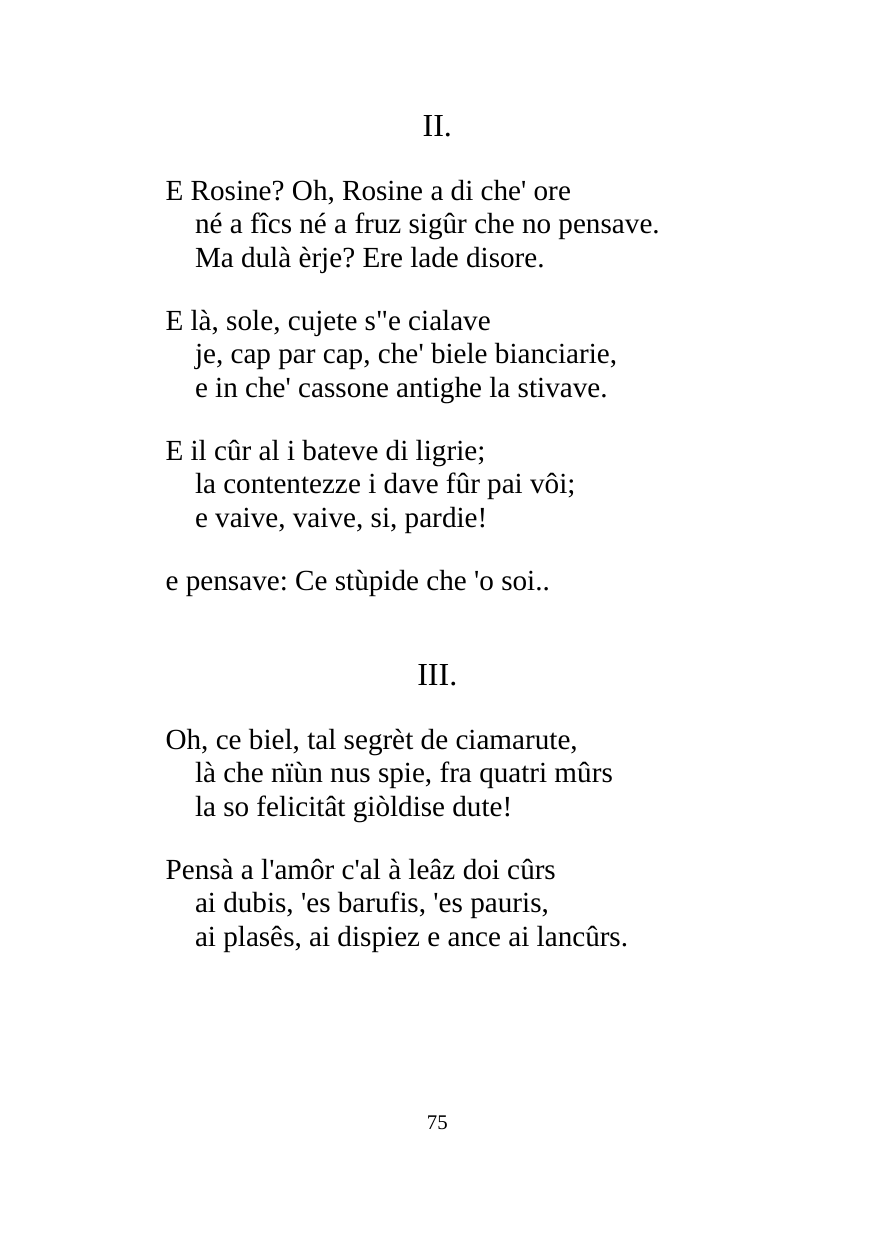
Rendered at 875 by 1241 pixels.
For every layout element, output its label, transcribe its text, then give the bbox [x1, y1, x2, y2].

text E Rosine? Oh, Rosine a di che' ore né a fîcs né a fruz sigûr che no pensave. Ma dulà èrje? Ere lade disore. [165, 173, 768, 273]
text Pensà a l'amôr c'al à leâz doi cûrs ai dubis, 'es barufis, 'es pauris, ai plasês, ai dispiez e ance ai lancûrs. [165, 852, 768, 952]
subtitle II. [106, 106, 768, 143]
text e pensave: Ce stùpide che 'o soi.. [165, 563, 768, 596]
text E là, sole, cujete s"e cialave je, cap par cap, che' biele bianciarie, e in che' cassone antighe la stivave. [165, 303, 768, 403]
text Oh, ce biel, tal segrèt de ciamarute, là che nïùn nus spie, fra quatri mûrs la so felicitât giòldise dute! [165, 722, 768, 822]
subtitle III. [106, 655, 768, 692]
text E il cûr al i bateve di ligrie; la contentezze i dave fûr pai vôi; e vaive, vaive, si, pardie! [165, 433, 768, 533]
